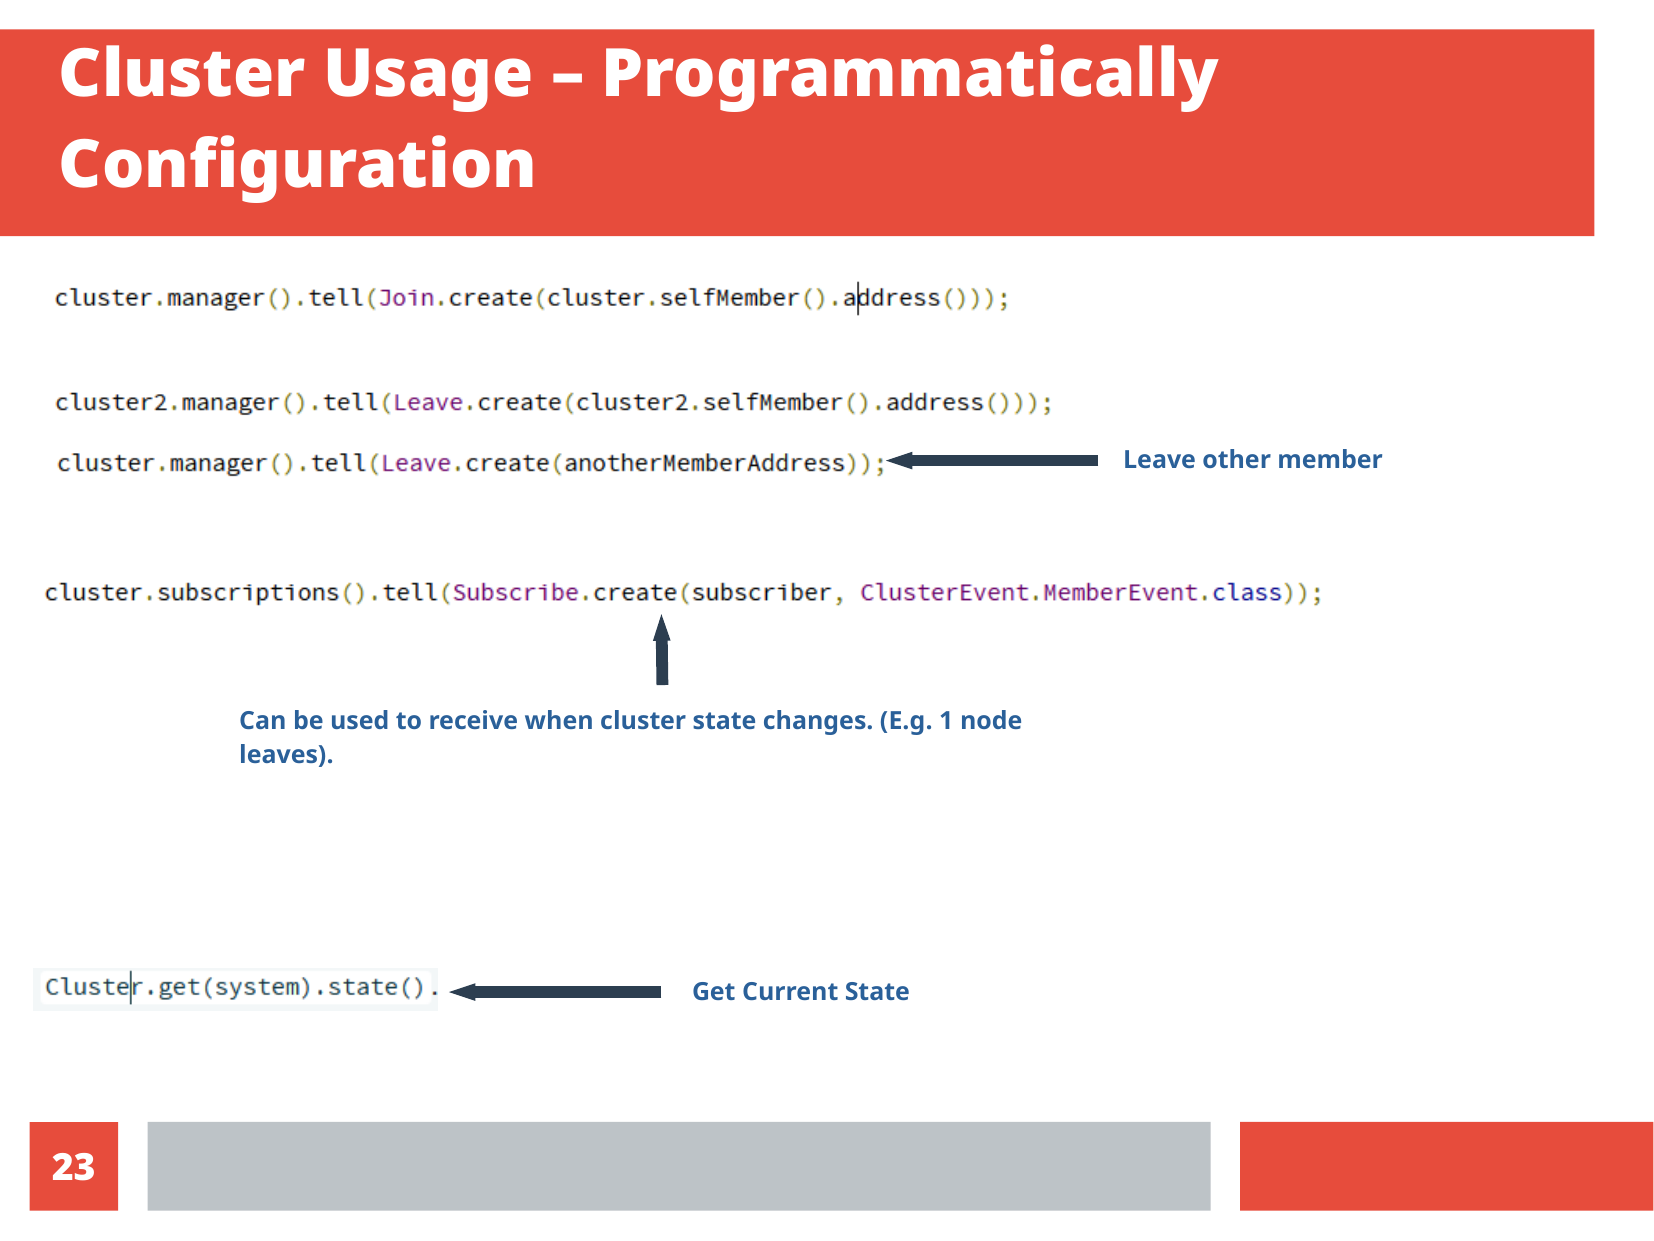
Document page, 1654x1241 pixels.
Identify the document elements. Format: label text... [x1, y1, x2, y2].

text_box Get Current State [677, 966, 898, 1033]
text_box Can be used to receive when cluster state changes. (E.g. 1 node leaves). [224, 695, 1111, 780]
picture [45, 379, 1087, 489]
picture [33, 968, 438, 1011]
picture [36, 561, 1335, 626]
title Cluster Usage – Programmatically Configuration [59, 59, 1595, 207]
picture [43, 271, 1028, 325]
text_box Leave other member [1108, 434, 1368, 501]
